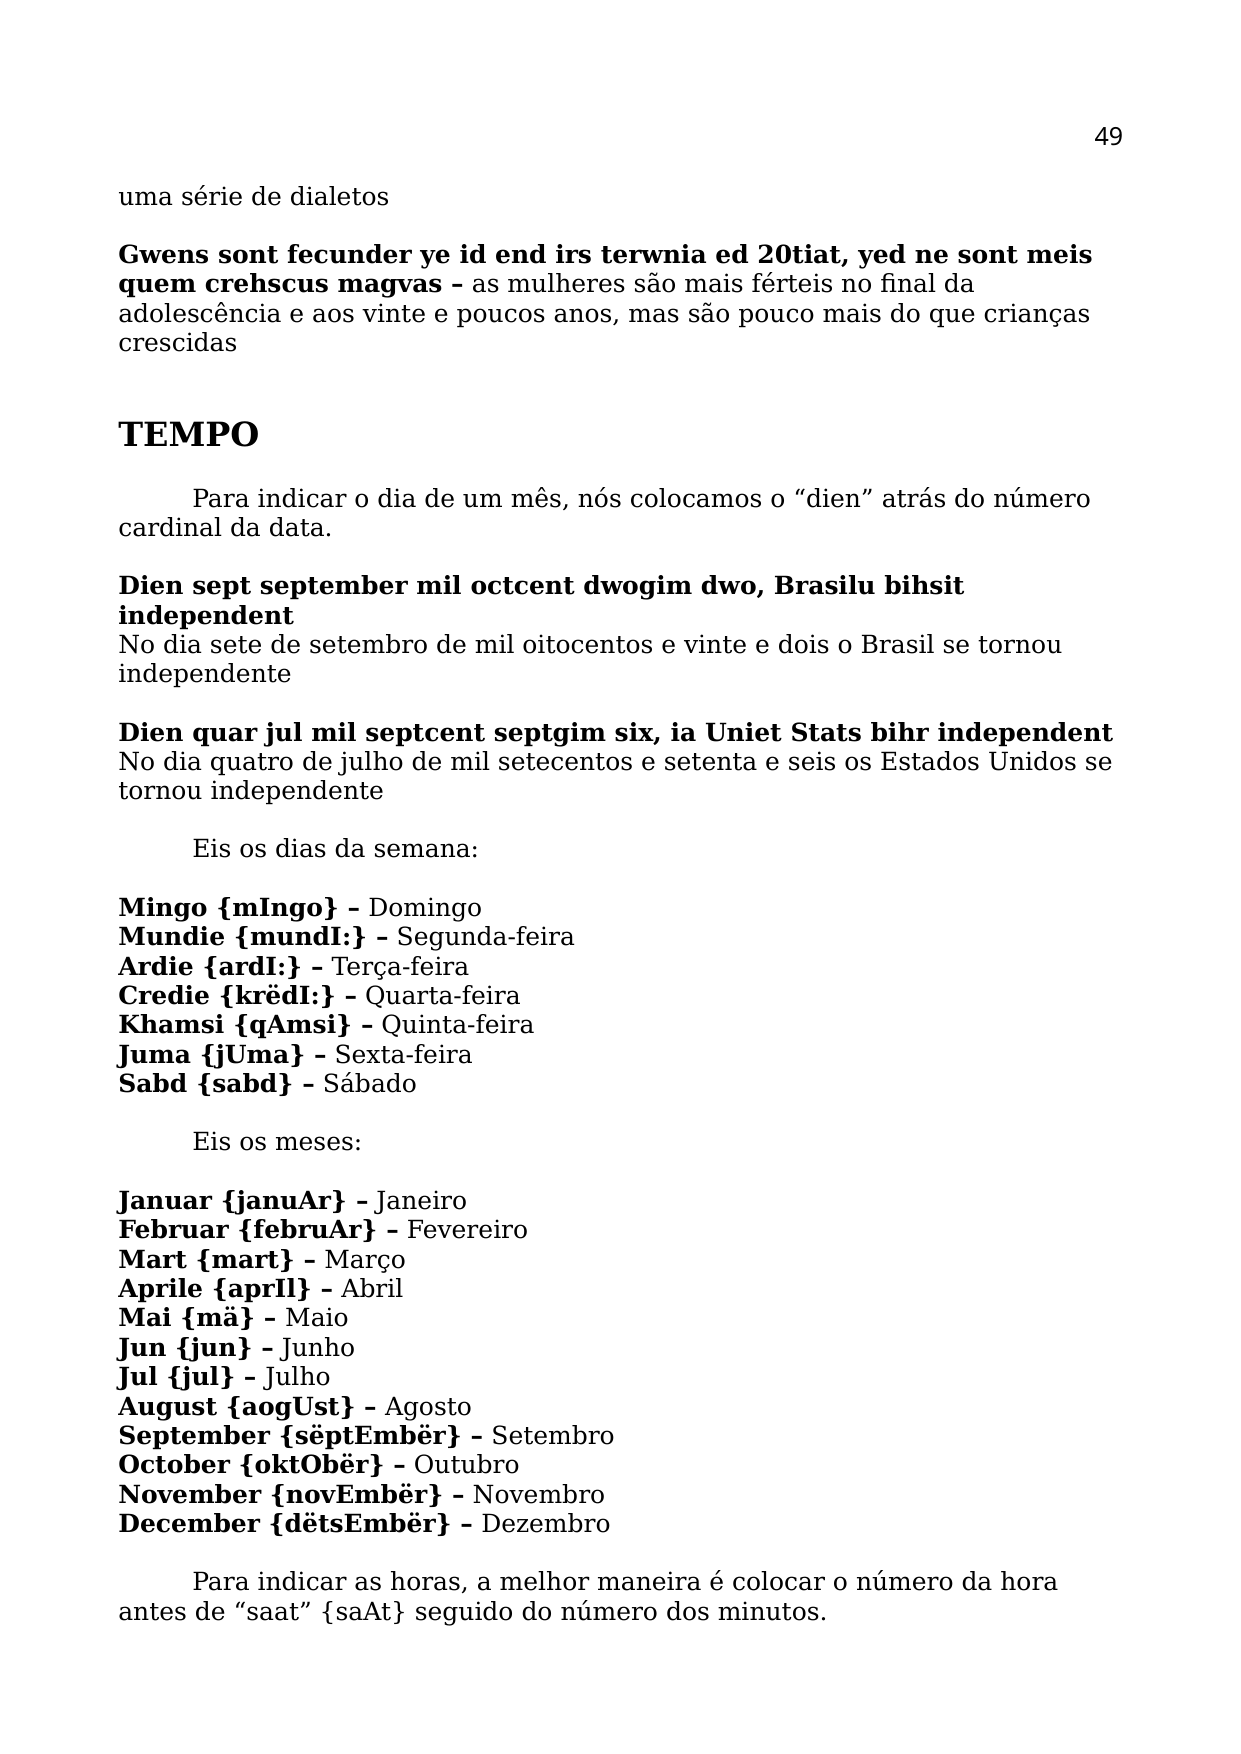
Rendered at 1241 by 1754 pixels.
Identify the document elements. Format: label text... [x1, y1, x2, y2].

subtitle TEMPO [118, 415, 1123, 454]
text Jun {jun} – Junho [118, 1333, 1123, 1362]
text Khamsi {qAmsi} – Quinta-feira [118, 1010, 1123, 1039]
text Mingo {mIngo} – Domingo [118, 893, 1123, 922]
text Februar {februAr} – Fevereiro [118, 1215, 1123, 1244]
text Eis os meses: [118, 1127, 1123, 1157]
text Dien quar jul mil septcent septgim six, ia Uniet Stats bihr independent [118, 717, 1123, 747]
text September {sëptEmbër} – Setembro [118, 1421, 1123, 1450]
text Credie {krëdI:} – Quarta-feira [118, 981, 1123, 1010]
text No dia quatro de julho de mil setecentos e setenta e seis os Estados Unidos se tornou independente [118, 747, 1123, 805]
text Sabd {sabd} – Sábado [118, 1069, 1123, 1098]
text Eis os dias da semana: [118, 834, 1123, 863]
text November {novEmbër} – Novembro [118, 1479, 1123, 1509]
text No dia sete de setembro de mil oitocentos e vinte e dois o Brasil se tornou independente [118, 630, 1123, 688]
text Para indicar as horas, a melhor maneira é colocar o número da hora antes de “saat” {saAt} seguido do número dos minutos. [118, 1567, 1123, 1626]
text Jul {jul} – Julho [118, 1362, 1123, 1391]
text Ardie {ardI:} – Terça-feira [118, 951, 1123, 981]
text Januar {januAr} – Janeiro [118, 1186, 1123, 1215]
text Mai {mä} – Maio [118, 1303, 1123, 1333]
text Aprile {aprIl} – Abril [118, 1274, 1123, 1303]
text Mundie {mundI:} – Segunda-feira [118, 922, 1123, 951]
text Para indicar o dia de um mês, nós colocamos o “dien” atrás do número cardinal da data. [118, 484, 1123, 542]
text uma série de dialetos [118, 182, 1123, 211]
text Dien sept september mil octcent dwogim dwo, Brasilu bihsit independent [118, 571, 1123, 630]
text August {aogUst} – Agosto [118, 1391, 1123, 1421]
text December {dëtsEmbër} – Dezembro [118, 1509, 1123, 1538]
text Gwens sont fecunder ye id end irs terwnia ed 20tiat, yed ne sont meis quem crehscus magvas – as mulheres são mais férteis no final da adolescência e aos vinte e poucos anos, mas são pouco mais do que crianças crescidas [118, 240, 1123, 357]
text October {oktObër} – Outubro [118, 1450, 1123, 1479]
text Mart {mart} – Março [118, 1244, 1123, 1274]
text Juma {jUma} – Sexta-feira [118, 1039, 1123, 1069]
